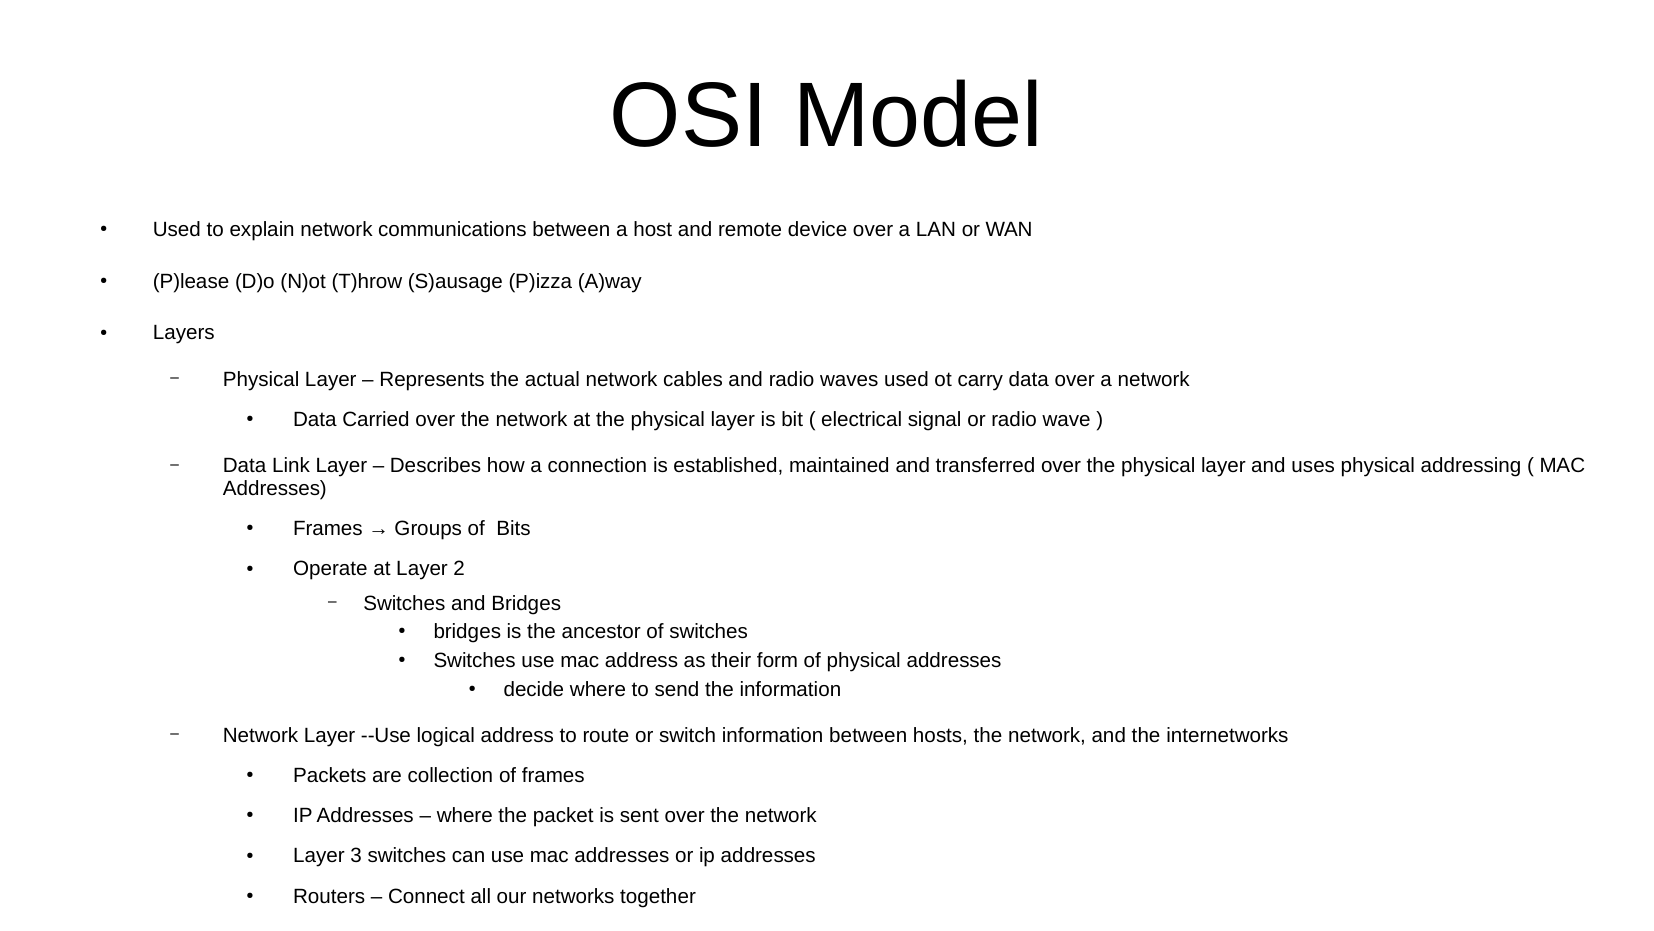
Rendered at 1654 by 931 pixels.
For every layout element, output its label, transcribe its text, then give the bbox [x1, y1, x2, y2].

list Used to explain network communications between a host and remote device over a LAN or WAN (P)lease (D)o (N)ot (T)hrow (S)ausage (P)izza (A)way Layers Physical Layer – Represents the actual network cables and radio waves used ot carry data over a network Data Carried over the network at the physical layer is bit ( electrical signal or radio wave ) Data Link Layer – Describes how a connection is established, maintained and transferred over the physical layer and uses physical addressing ( MAC Addresses) Frames → Groups of Bits Operate at Layer 2 Switches and Bridges bridges is the ancestor of switches Switches use mac address as their form of physical addresses decide where to send the information Network Layer --Use logical address to route or switch information between hosts, the network, and the internetworks Packets are collection of frames IP Addresses – where the packet is sent over the network Layer 3 switches can use mac addresses or ip addresses Routers – Connect all our networks together [82, 217, 1636, 916]
title OSI Model [82, 37, 1571, 193]
